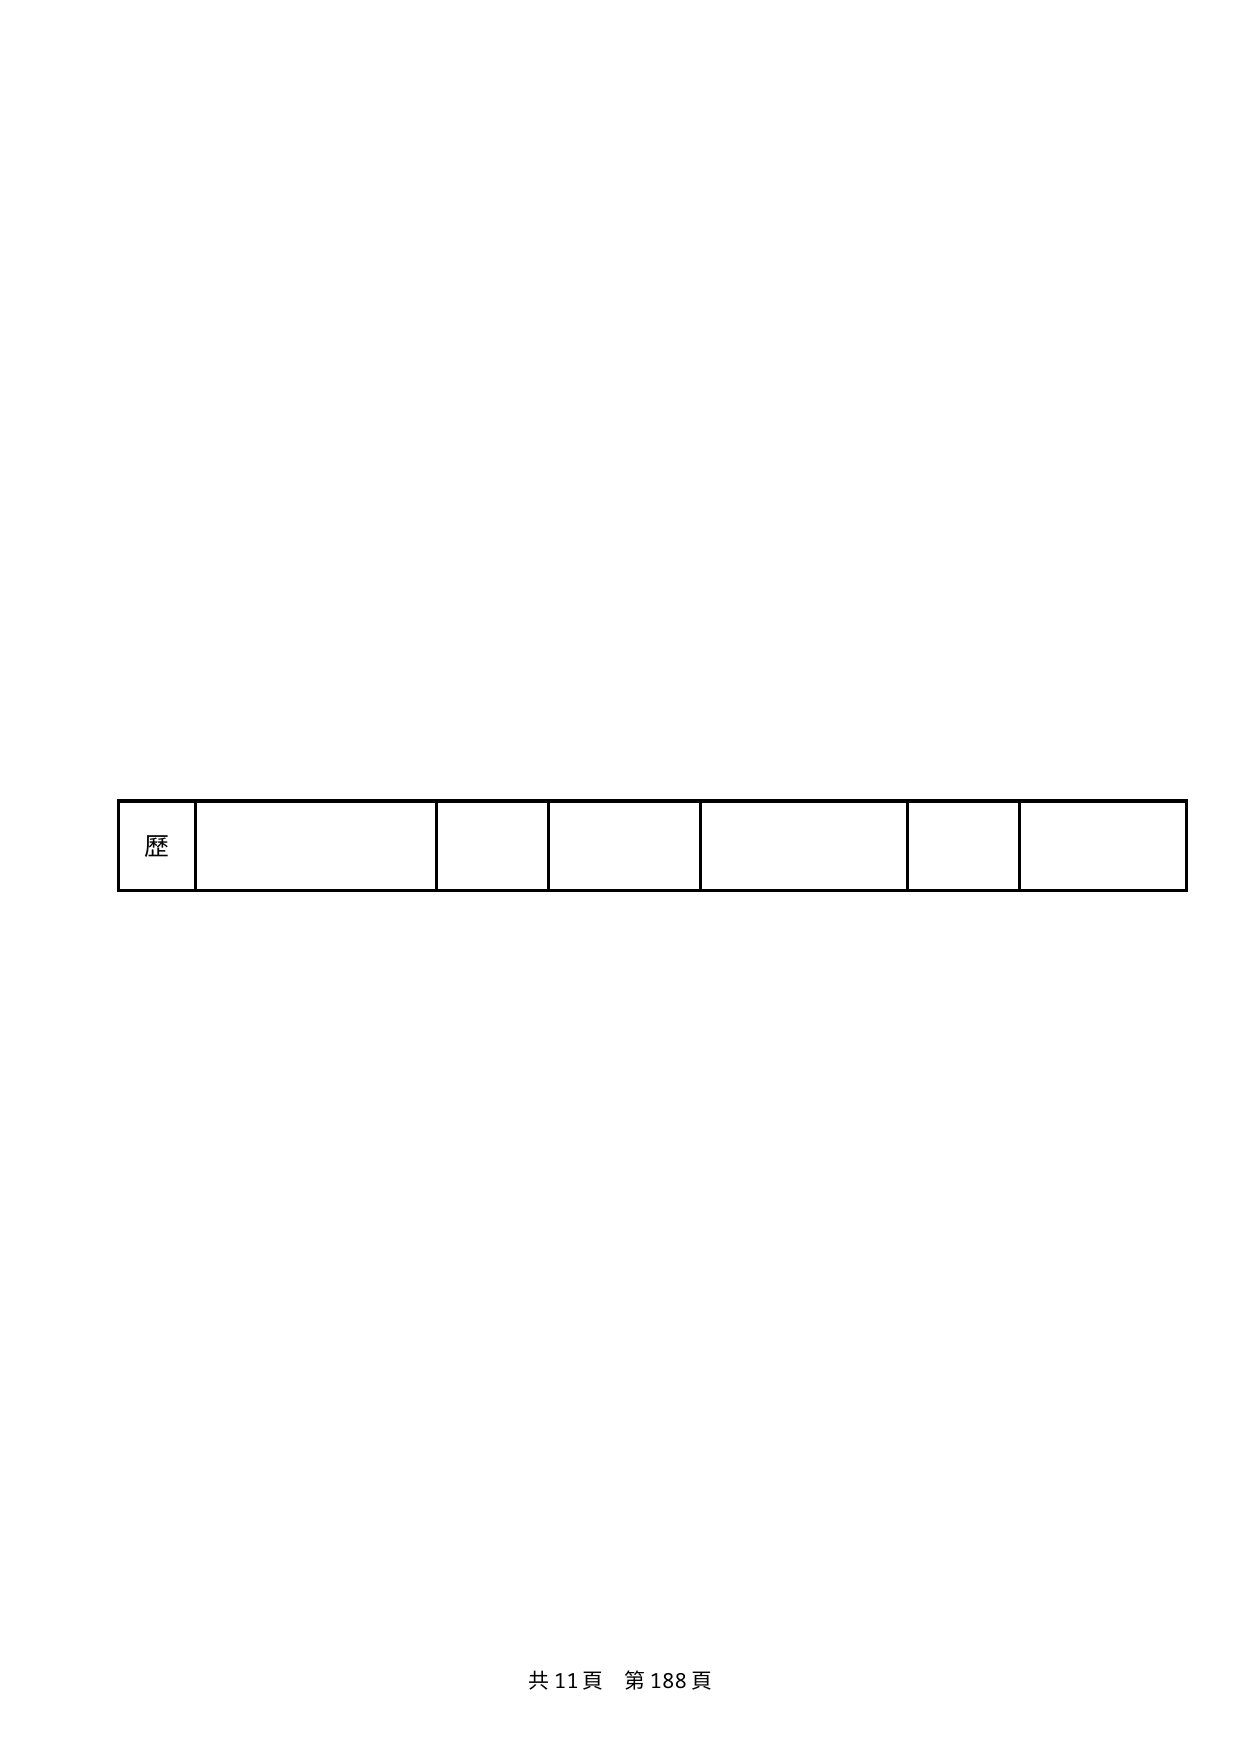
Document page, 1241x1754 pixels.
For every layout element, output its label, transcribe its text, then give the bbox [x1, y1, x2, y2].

table_cell 歷 [120, 803, 194, 889]
table_cell [438, 803, 547, 889]
table_cell [550, 803, 699, 889]
table_cell [197, 803, 435, 889]
table_cell [1021, 803, 1185, 889]
table_cell [909, 803, 1018, 889]
table_cell [702, 803, 906, 889]
